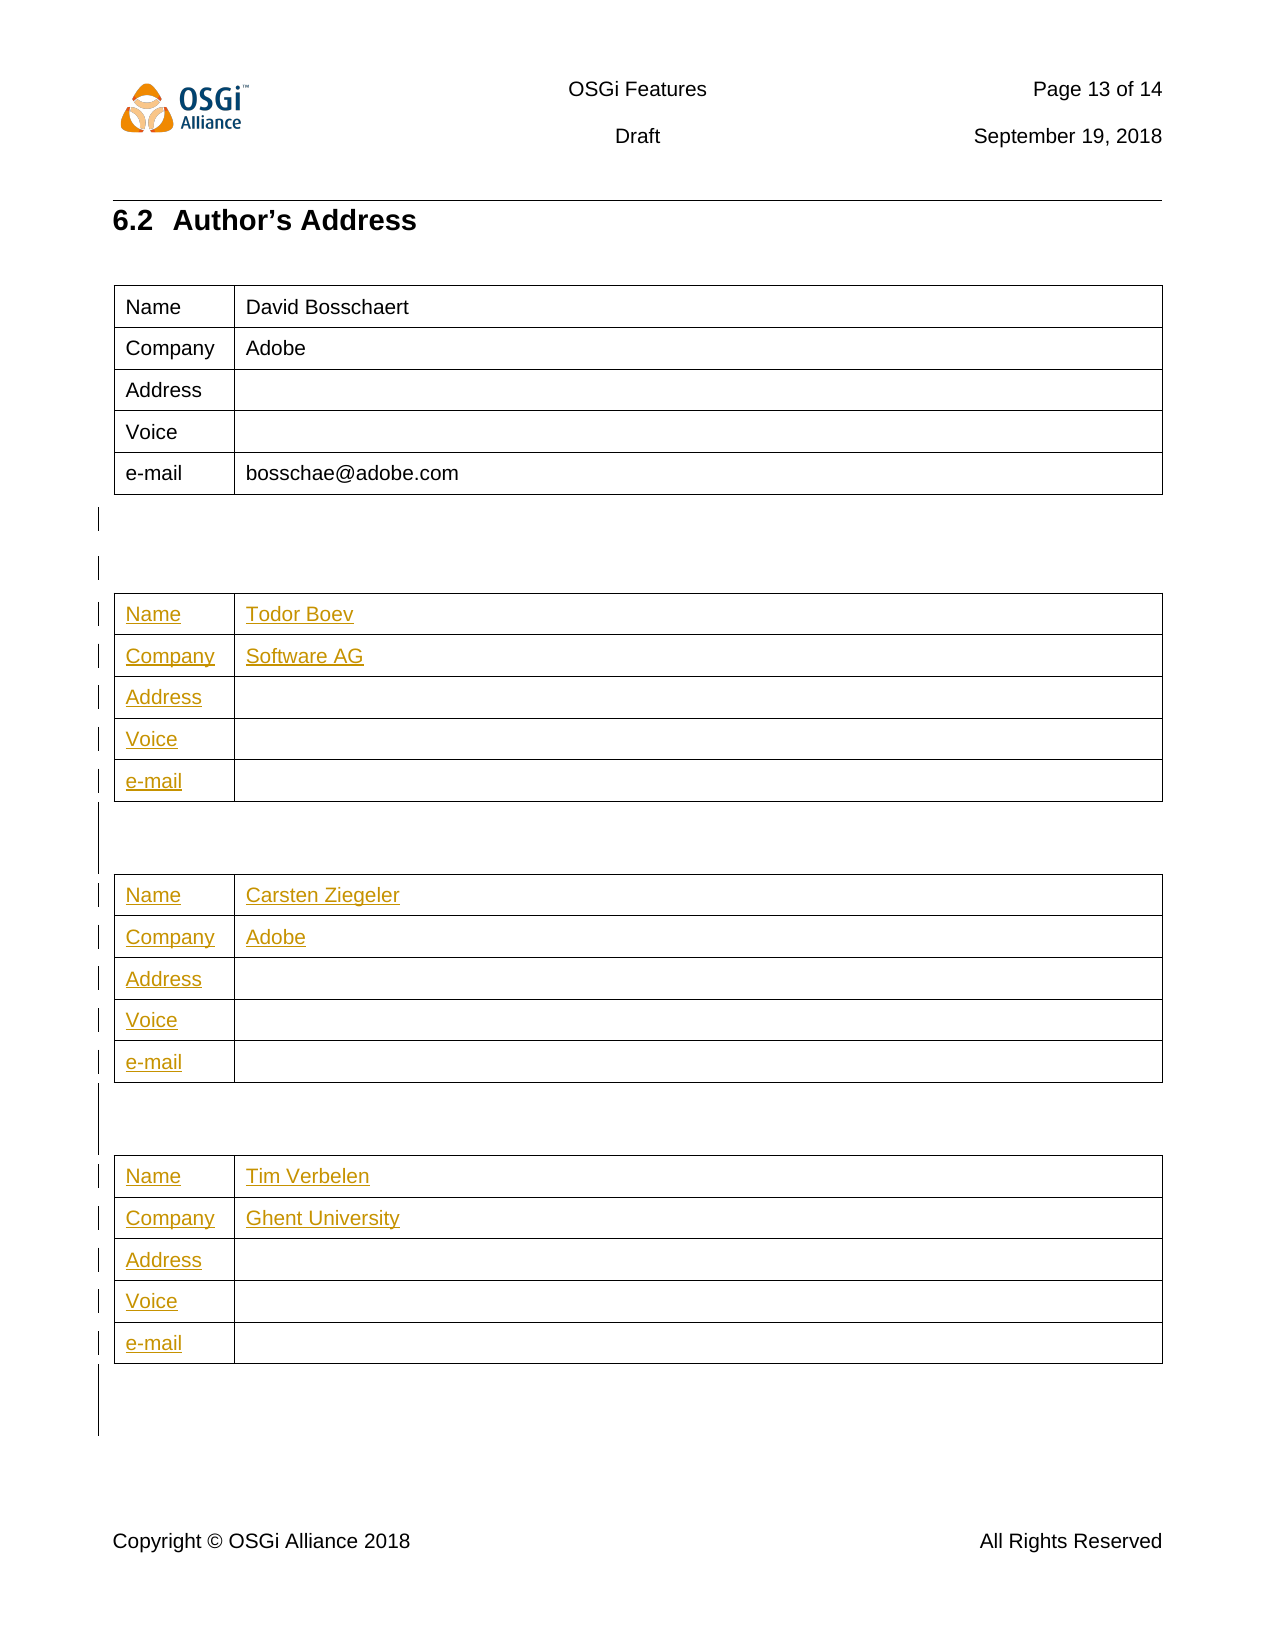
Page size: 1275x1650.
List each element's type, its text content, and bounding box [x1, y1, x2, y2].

table_cell Address [115, 958, 234, 999]
table_header Name [115, 875, 234, 915]
table_cell e-mail [115, 1323, 234, 1363]
table_header David Bosschaert [235, 286, 1162, 327]
table_cell Address [115, 1239, 234, 1280]
table_cell [235, 1000, 1162, 1040]
table_header Name [115, 594, 234, 634]
table_cell [235, 958, 1162, 999]
table_cell [235, 1239, 1162, 1280]
table_cell [235, 1323, 1162, 1363]
table_cell bosschae@adobe.com [235, 453, 1162, 493]
table_cell [235, 677, 1162, 717]
table_cell Address [115, 370, 234, 410]
table_cell e-mail [115, 453, 234, 493]
table_cell Company [115, 916, 234, 957]
table_cell Company [115, 328, 234, 368]
table_header Carsten Ziegeler [235, 875, 1162, 915]
table_header Name [115, 1156, 234, 1197]
table_cell [235, 760, 1162, 801]
table_cell Voice [115, 719, 234, 759]
table_cell e-mail [115, 760, 234, 801]
table_cell Voice [115, 1000, 234, 1040]
table_cell [235, 411, 1162, 452]
subtitle Author’s Address [112, 201, 1162, 236]
table_cell Company [115, 635, 234, 676]
table_cell Ghent University [235, 1198, 1162, 1238]
table_cell [235, 1041, 1162, 1082]
table_cell Adobe [235, 916, 1162, 957]
table_cell [235, 719, 1162, 759]
table_header Tim Verbelen [235, 1156, 1162, 1197]
table_cell e-mail [115, 1041, 234, 1082]
table_cell [235, 370, 1162, 410]
table_cell Software AG [235, 635, 1162, 676]
picture [113, 76, 257, 140]
table_cell Voice [115, 1281, 234, 1322]
table_cell Address [115, 677, 234, 717]
table_cell Company [115, 1198, 234, 1238]
table_cell Voice [115, 411, 234, 452]
table_header Todor Boev [235, 594, 1162, 634]
table_cell [235, 1281, 1162, 1322]
table_cell Adobe [235, 328, 1162, 368]
table_header Name [115, 286, 234, 327]
